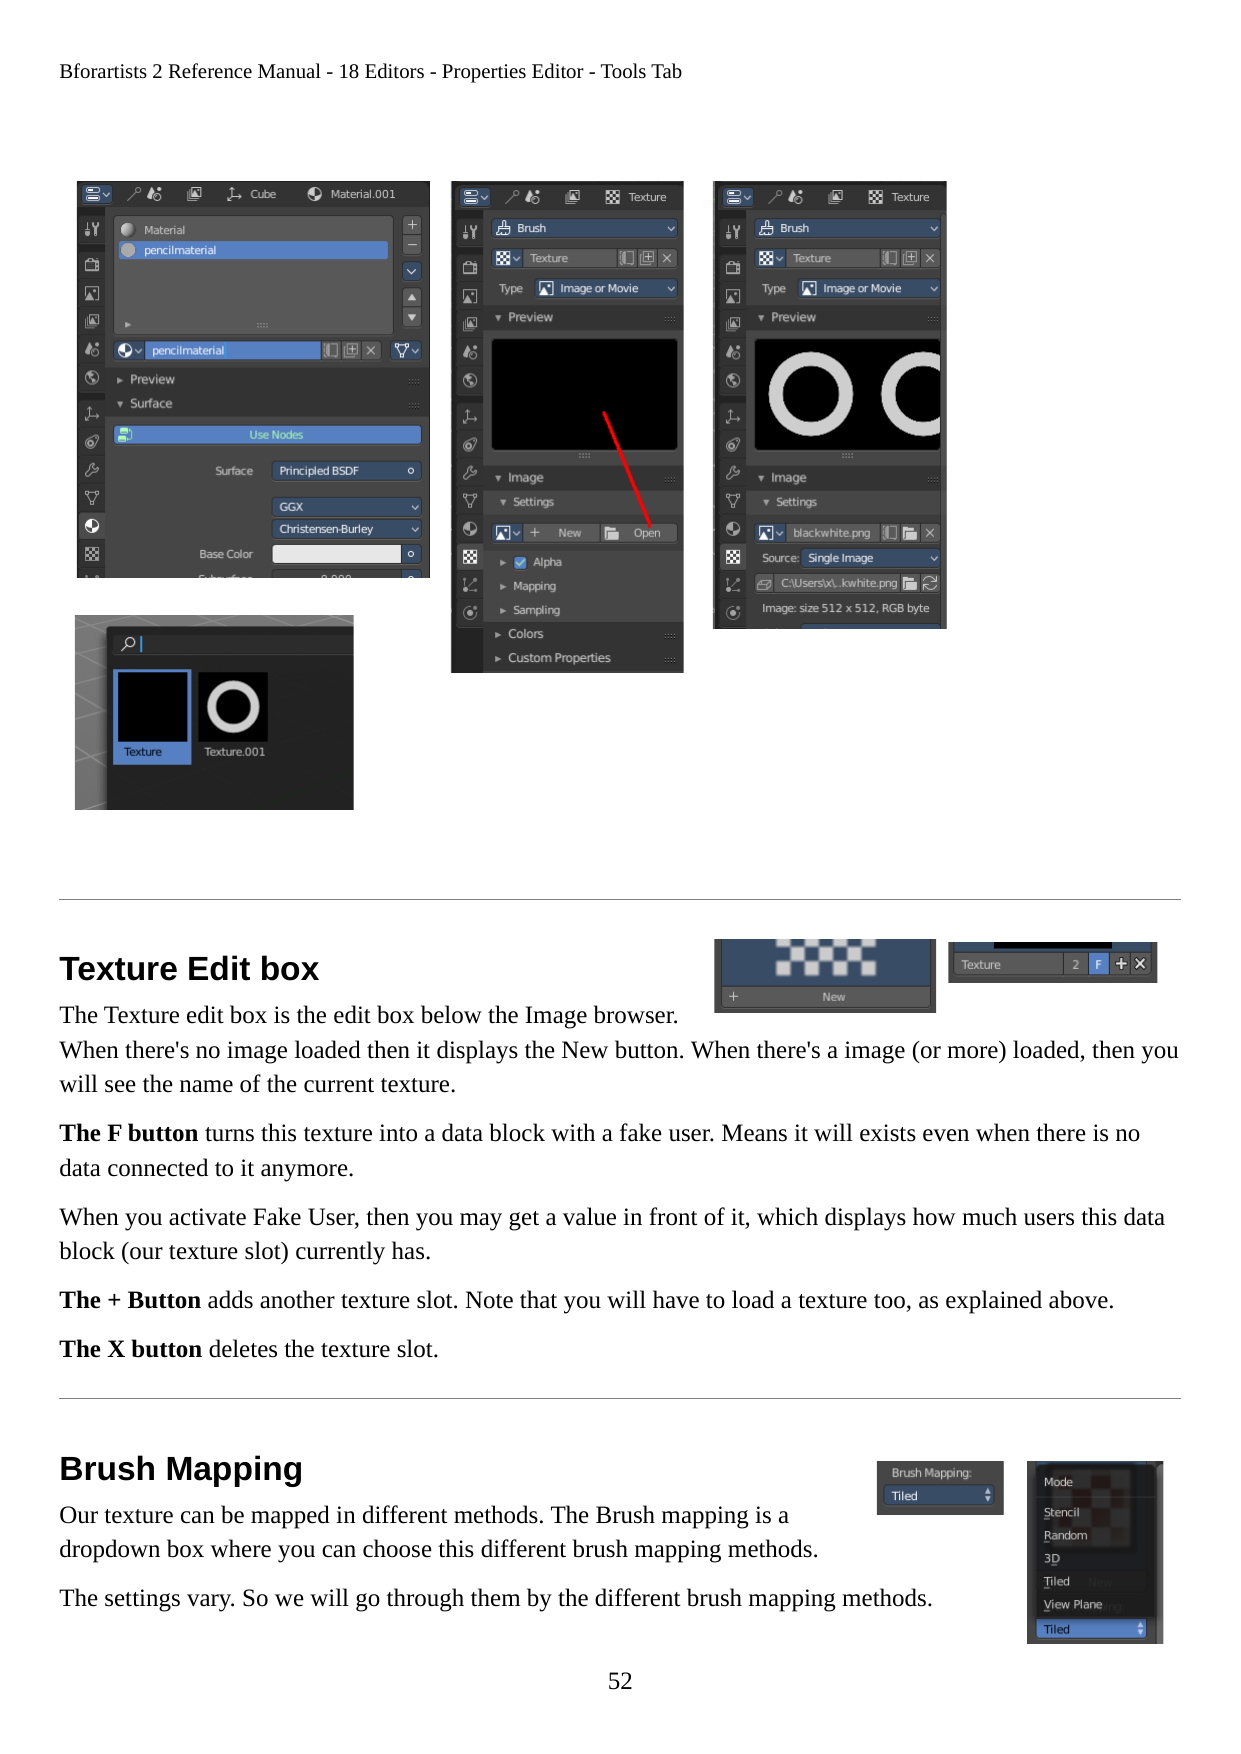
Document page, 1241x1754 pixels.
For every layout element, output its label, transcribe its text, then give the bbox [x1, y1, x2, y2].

picture [876, 1461, 1004, 1515]
text The X button deletes the texture slot. [59, 1334, 1181, 1363]
subtitle Texture Edit box [59, 949, 714, 988]
text The F button turns this texture into a data block with a fake user. Means it will exists even when there is no data connected to it anymore. [59, 1118, 1181, 1182]
picture [714, 939, 937, 1013]
picture [1027, 1461, 1164, 1644]
picture [948, 942, 1158, 983]
text The Texture edit box is the edit box below the Image browser. When there's no image loaded then it displays the New button. When there's a image (or more) loaded, then you will see the name of the current texture. [59, 1000, 1181, 1098]
text When you activate Fake User, then you may get a value in front of it, which displays how much users this data block (our texture slot) currently has. [59, 1202, 1181, 1265]
picture [74, 615, 354, 810]
text The + Button adds another texture slot. Note that you will have to load a texture too, as explained above. [59, 1285, 1181, 1314]
text The settings vary. So we will go through them by the different brush mapping methods. [59, 1583, 1027, 1612]
picture [712, 181, 947, 629]
subtitle [937, 949, 1181, 988]
subtitle Brush Mapping [59, 1448, 1181, 1487]
text Our texture can be mapped in different methods. The Brush mapping is a dropdown box where you can choose this different brush mapping methods. [59, 1500, 1027, 1563]
picture [450, 181, 684, 673]
picture [76, 181, 430, 578]
